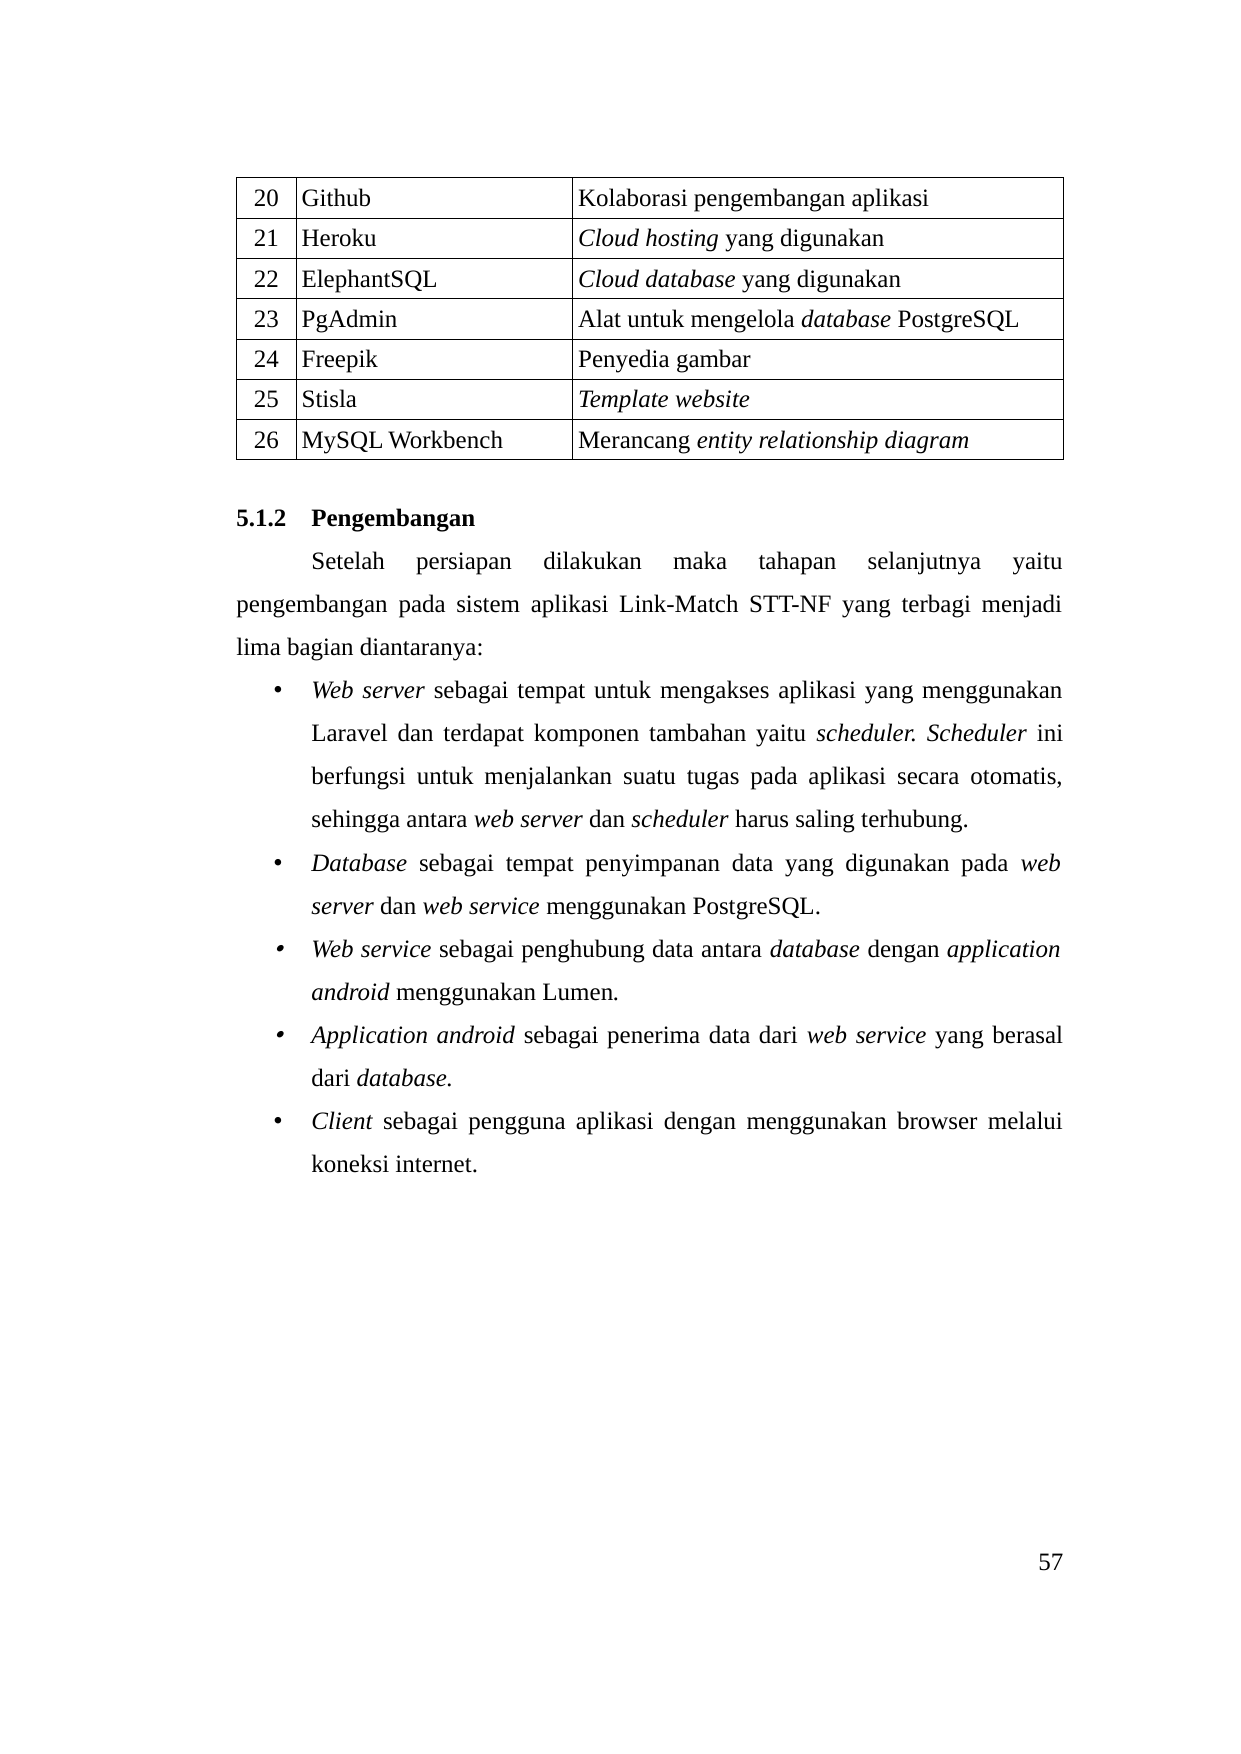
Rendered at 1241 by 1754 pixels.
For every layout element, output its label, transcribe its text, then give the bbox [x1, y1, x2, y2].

table_cell Heroku [297, 219, 572, 258]
table_cell PgAdmin [297, 299, 572, 338]
list Web server sebagai tempat untuk mengakses aplikasi yang menggunakan Laravel dan terdapat komponen tambahan yaitu scheduler. Scheduler ini berfungsi untuk menjalankan suatu tugas pada aplikasi secara otomatis, sehingga antara web server dan scheduler harus saling terhubung. [274, 675, 1063, 833]
text Setelah persiapan dilakukan maka tahapan selanjutnya yaitu pengembangan pada sistem aplikasi Link-Match STT-NF yang terbagi menjadi lima bagian diantaranya: [236, 546, 1063, 661]
list Web service sebagai penghubung data antara database dengan application android menggunakan Lumen. [274, 934, 1063, 1006]
table_cell 21 [237, 219, 296, 258]
table_cell 24 [237, 340, 296, 379]
table_cell Penyedia gambar [573, 340, 1063, 379]
table_cell 26 [237, 420, 296, 459]
table_cell Alat untuk mengelola database PostgreSQL [573, 299, 1063, 338]
table_cell 23 [237, 299, 296, 338]
table_cell 20 [237, 178, 296, 217]
list Database sebagai tempat penyimpanan data yang digunakan pada web server dan web service menggunakan PostgreSQL. [274, 848, 1063, 919]
table_cell 25 [237, 380, 296, 419]
subtitle 5.1.2 Pengembangan [236, 503, 1063, 531]
table_cell 22 [237, 259, 296, 298]
table_cell Template website [573, 380, 1063, 419]
table_cell MySQL Workbench [297, 420, 572, 459]
table_cell Github [297, 178, 572, 217]
table_cell Cloud database yang digunakan [573, 259, 1063, 298]
table_cell Stisla [297, 380, 572, 419]
table_cell ElephantSQL [297, 259, 572, 298]
list Client sebagai pengguna aplikasi dengan menggunakan browser melalui koneksi internet. [274, 1106, 1063, 1178]
table_cell Merancang entity relationship diagram [573, 420, 1063, 459]
list Application android sebagai penerima data dari web service yang berasal dari database. [274, 1020, 1063, 1092]
table_cell Freepik [297, 340, 572, 379]
table_cell Cloud hosting yang digunakan [573, 219, 1063, 258]
table_cell Kolaborasi pengembangan aplikasi [573, 178, 1063, 217]
